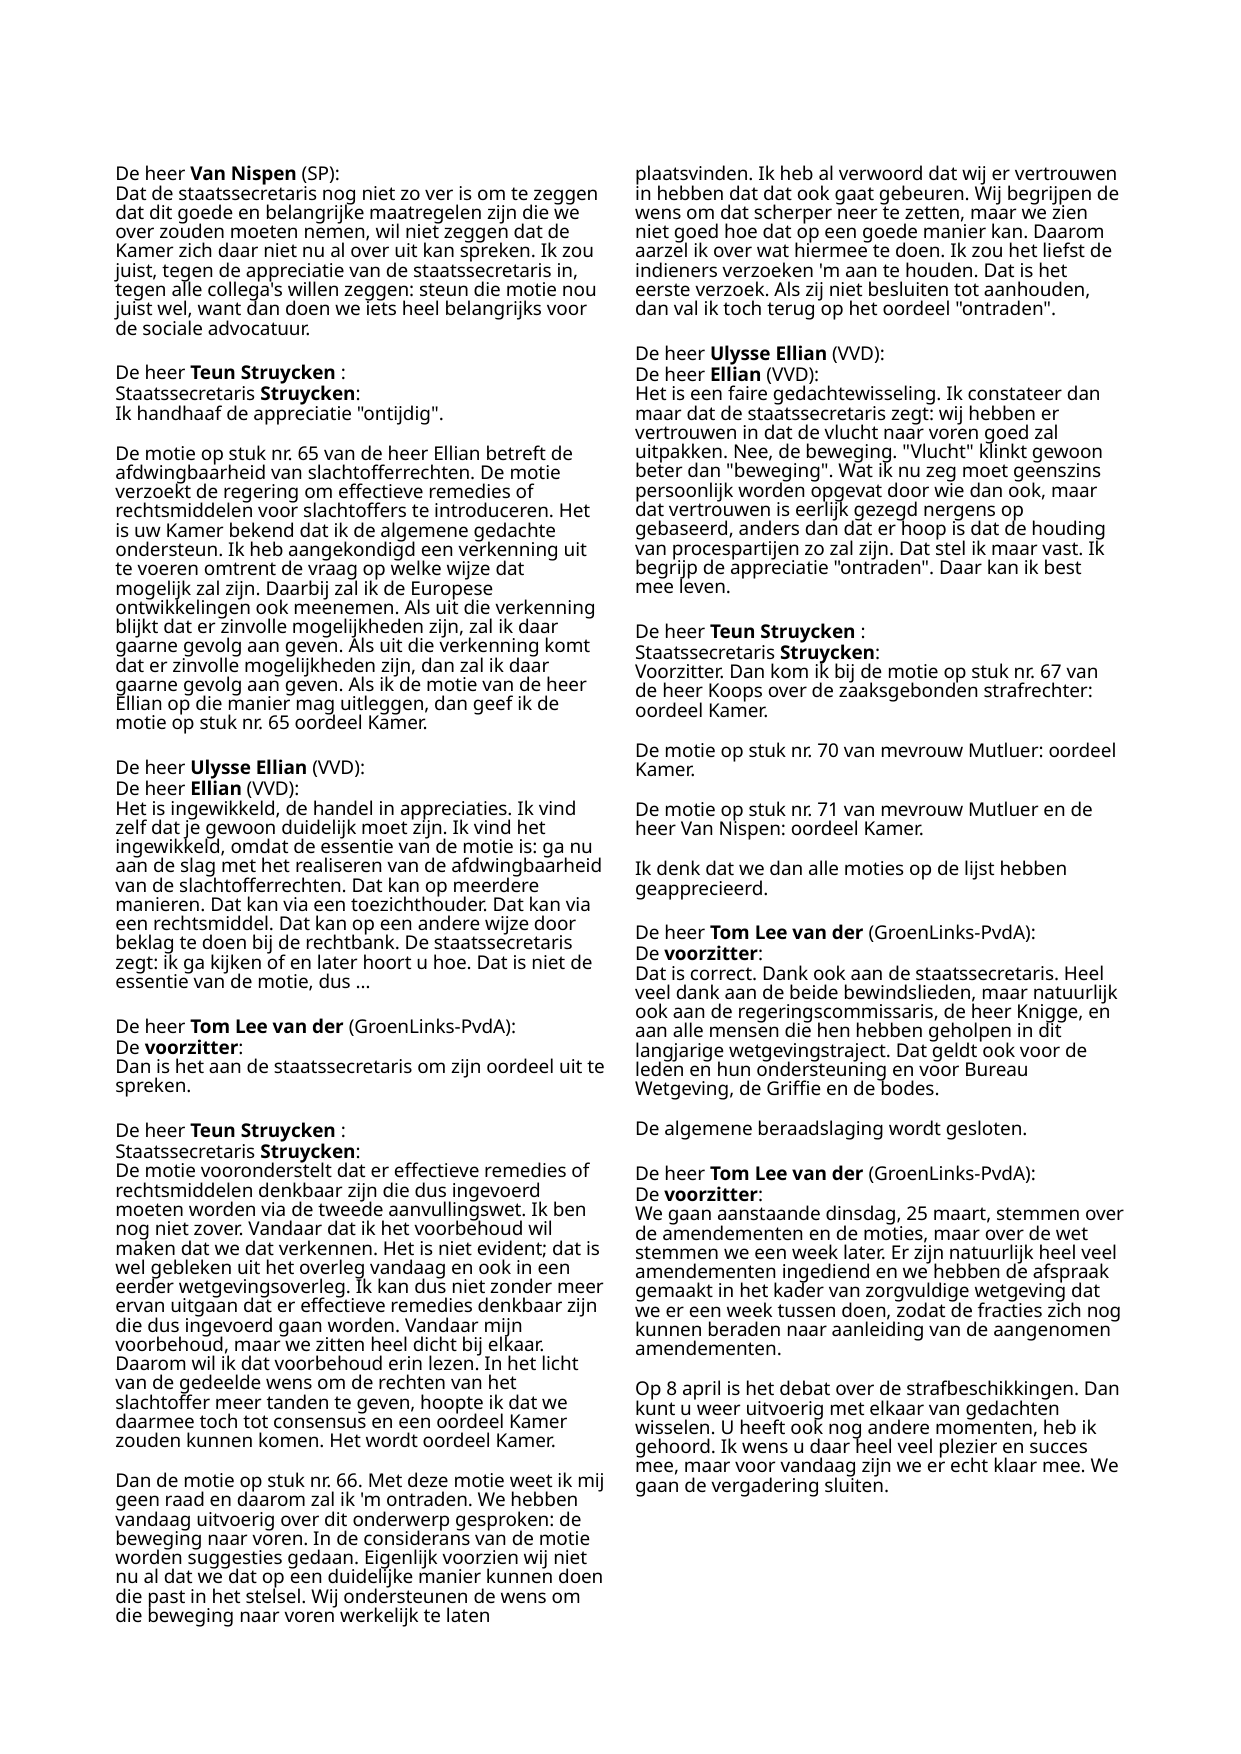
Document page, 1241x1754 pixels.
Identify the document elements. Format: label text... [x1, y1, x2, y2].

text Ik denk dat we dan alle moties op de lijst hebben geapprecieerd. [635, 860, 1125, 899]
text Dan de motie op stuk nr. 66. Met deze motie weet ik mij geen raad en daarom zal ik 'm ontraden. We hebben vandaag uitvoerig over dit onderwerp gesproken: de beweging naar voren. In de considerans van de motie worden suggesties gedaan. Eigenlijk voorzien wij niet nu al dat we dat op een duidelijke manier kunnen doen die past in het stelsel. Wij ondersteunen de wens om die beweging naar voren werkelijk te laten [115, 1472, 605, 1626]
text Voorzitter. Dan kom ik bij de motie op stuk nr. 67 van de heer Koops over de zaaksgebonden strafrechter: oordeel Kamer. [635, 663, 1125, 721]
text Op 8 april is het debat over de strafbeschikkingen. Dan kunt u weer uitvoerig met elkaar van gedachten wisselen. U heeft ook nog andere momenten, heb ik gehoord. Ik wens u daar heel veel plezier en succes mee, maar voor vandaag zijn we er echt klaar mee. We gaan de vergadering sluiten. [635, 1380, 1125, 1496]
text De heer Van Nispen (SP): [115, 165, 605, 184]
text Dat is correct. Dank ook aan de staatssecretaris. Heel veel dank aan de beide bewindslieden, maar natuurlijk ook aan de regeringscommissaris, de heer Knigge, en aan alle mensen die hen hebben geholpen in dit langjarige wetgevingstraject. Dat geldt ook voor de leden en hun ondersteuning en voor Bureau Wetgeving, de Griffie en de bodes. [635, 964, 1125, 1099]
text De voorzitter: [115, 1039, 605, 1058]
text De motie vooronderstelt dat er effectieve remedies of rechtsmiddelen denkbaar zijn die dus ingevoerd moeten worden via de tweede aanvullingswet. Ik ben nog niet zover. Vandaar dat ik het voorbehoud wil maken dat we dat verkennen. Het is niet evident; dat is wel gebleken uit het overleg vandaag en ook in een eerder wetgevingsoverleg. Ik kan dus niet zonder meer ervan uitgaan dat er effectieve remedies denkbaar zijn die dus ingevoerd gaan worden. Vandaar mijn voorbehoud, maar we zitten heel dicht bij elkaar. Daarom wil ik dat voorbehoud erin lezen. In het licht van de gedeelde wens om de rechten van het slachtoffer meer tanden te geven, hoopte ik dat we daarmee toch tot consensus en een oordeel Kamer zouden kunnen komen. Het wordt oordeel Kamer. [115, 1162, 605, 1451]
text We gaan aanstaande dinsdag, 25 maart, stemmen over de amendementen en de moties, maar over de wet stemmen we een week later. Er zijn natuurlijk heel veel amendementen ingediend en we hebben de afspraak gemaakt in het kader van zorgvuldige wetgeving dat we er een week tussen doen, zodat de fracties zich nog kunnen beraden naar aanleiding van de aangenomen amendementen. [635, 1205, 1125, 1359]
text De heer Teun Struycken : [115, 359, 605, 385]
text Ik handhaaf de appreciatie "ontijdig". [115, 404, 605, 424]
text De heer Teun Struycken : [115, 1117, 605, 1143]
text De voorzitter: [635, 945, 1125, 964]
text De motie op stuk nr. 71 van mevrouw Mutluer en de heer Van Nispen: oordeel Kamer. [635, 801, 1125, 839]
text Dat de staatssecretaris nog niet zo ver is om te zeggen dat dit goede en belangrijke maatregelen zijn die we over zouden moeten nemen, wil niet zeggen dat de Kamer zich daar niet nu al over uit kan spreken. Ik zou juist, tegen de appreciatie van de staatssecretaris in, tegen alle collega's willen zeggen: steun die motie nou juist wel, want dan doen we iets heel belangrijks voor de sociale advocatuur. [115, 184, 605, 339]
text De motie op stuk nr. 65 van de heer Ellian betreft de afdwingbaarheid van slachtofferrechten. De motie verzoekt de regering om effectieve remedies of rechtsmiddelen voor slachtoffers te introduceren. Het is uw Kamer bekend dat ik de algemene gedachte ondersteun. Ik heb aangekondigd een verkenning uit te voeren omtrent de vraag op welke wijze dat mogelijk zal zijn. Daarbij zal ik de Europese ontwikkelingen ook meenemen. Als uit die verkenning blijkt dat er zinvolle mogelijkheden zijn, zal ik daar gaarne gevolg aan geven. Als uit die verkenning komt dat er zinvolle mogelijkheden zijn, dan zal ik daar gaarne gevolg aan geven. Als ik de motie van de heer Ellian op die manier mag uitleggen, dan geef ik de motie op stuk nr. 65 oordeel Kamer. [115, 444, 605, 734]
text Staatssecretaris Struycken: [635, 644, 1125, 663]
text Het is ingewikkeld, de handel in appreciaties. Ik vind zelf dat je gewoon duidelijk moet zijn. Ik vind het ingewikkeld, omdat de essentie van de motie is: ga nu aan de slag met het realiseren van de afdwingbaarheid van de slachtofferrechten. Dat kan op meerdere manieren. Dat kan via een toezichthouder. Dat kan via een rechtsmiddel. Dat kan op een andere wijze door beklag te doen bij de rechtbank. De staatssecretaris zegt: ik ga kijken of en later hoort u hoe. Dat is niet de essentie van de motie, dus … [115, 799, 605, 992]
text De heer Tom Lee van der (GroenLinks-PvdA): [635, 919, 1125, 945]
text De voorzitter: [635, 1186, 1125, 1205]
text De heer Ellian (VVD): [115, 780, 605, 799]
text Het is een faire gedachtewisseling. Ik constateer dan maar dat de staatssecretaris zegt: wij hebben er vertrouwen in dat de vlucht naar voren goed zal uitpakken. Nee, de beweging. "Vlucht" klinkt gewoon beter dan "beweging". Wat ik nu zeg moet geenszins persoonlijk worden opgevat door wie dan ook, maar dat vertrouwen is eerlijk gezegd nergens op gebaseerd, anders dan dat er hoop is dat de houding van procespartijen zo zal zijn. Dat stel ik maar vast. Ik begrijp de appreciatie "ontraden". Daar kan ik best mee leven. [635, 385, 1125, 597]
text Staatssecretaris Struycken: [115, 385, 605, 404]
text De heer Ulysse Ellian (VVD): [635, 340, 1125, 366]
text De heer Tom Lee van der (GroenLinks-PvdA): [635, 1160, 1125, 1186]
text De heer Teun Struycken : [635, 618, 1125, 644]
text De heer Ellian (VVD): [635, 366, 1125, 385]
text De heer Ulysse Ellian (VVD): [115, 754, 605, 780]
text De algemene beraadslaging wordt gesloten. [635, 1120, 1125, 1139]
text De motie op stuk nr. 70 van mevrouw Mutluer: oordeel Kamer. [635, 742, 1125, 780]
text De heer Tom Lee van der (GroenLinks-PvdA): [115, 1013, 605, 1039]
text Dan is het aan de staatssecretaris om zijn oordeel uit te spreken. [115, 1058, 605, 1097]
text plaatsvinden. Ik heb al verwoord dat wij er vertrouwen in hebben dat dat ook gaat gebeuren. Wij begrijpen de wens om dat scherper neer te zetten, maar we zien niet goed hoe dat op een goede manier kan. Daarom aarzel ik over wat hiermee te doen. Ik zou het liefst de indieners verzoeken 'm aan te houden. Dat is het eerste verzoek. Als zij niet besluiten tot aanhouden, dan val ik toch terug op het oordeel "ontraden". [635, 165, 1125, 319]
text Staatssecretaris Struycken: [115, 1143, 605, 1162]
